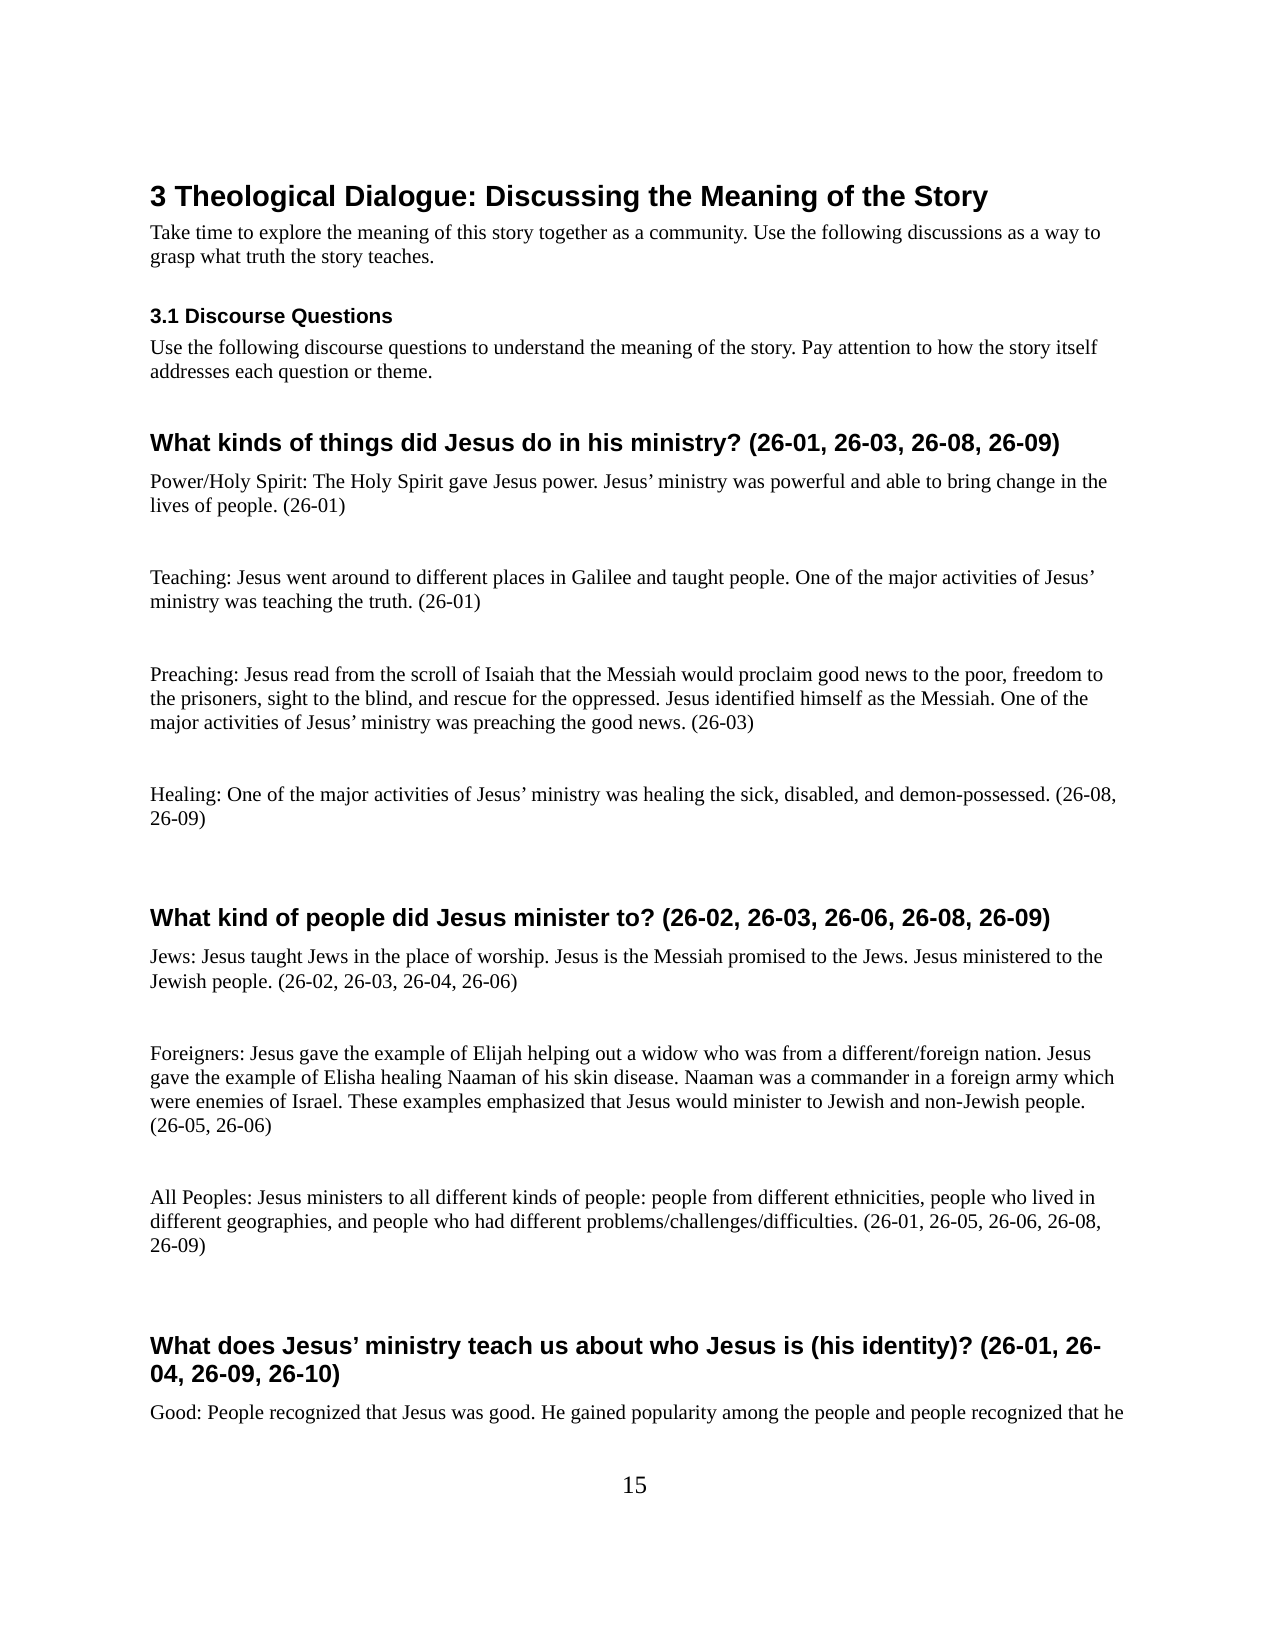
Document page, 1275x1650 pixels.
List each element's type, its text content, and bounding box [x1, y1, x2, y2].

text Jews: Jesus taught Jews in the place of worship. Jesus is the Messiah promised to the Jews. Jesus ministered to the Jewish people. (26-02, 26-03, 26-04, 26-06) [150, 944, 1125, 993]
subtitle What kind of people did Jesus minister to? (26-02, 26-03, 26-06, 26-08, 26-09) [150, 903, 1125, 932]
subtitle 3 Theological Dialogue: Discussing the Meaning of the Story [150, 179, 1125, 212]
subtitle What kinds of things did Jesus do in his ministry? (26-01, 26-03, 26-08, 26-09) [150, 428, 1125, 456]
text All Peoples: Jesus ministers to all different kinds of people: people from different ethnicities, people who lived in different geographies, and people who had different problems/challenges/difficulties. (26-01, 26-05, 26-06, 26-08, 26-09) [150, 1185, 1125, 1257]
text Good: People recognized that Jesus was good. He gained popularity among the people and people recognized that he [150, 1400, 1125, 1424]
text Use the following discourse questions to understand the meaning of the story. Pay attention to how the story itself addresses each question or theme. [150, 335, 1125, 383]
text Take time to explore the meaning of this story together as a community. Use the following discussions as a way to grasp what truth the story teaches. [150, 220, 1125, 268]
text Foreigners: Jesus gave the example of Elijah helping out a widow who was from a different/foreign nation. Jesus gave the example of Elisha healing Naaman of his skin disease. Naaman was a commander in a foreign army which were enemies of Israel. These examples emphasized that Jesus would minister to Jewish and non-Jewish people. (26-05, 26-06) [150, 1041, 1125, 1137]
text Power/Holy Spirit: The Holy Spirit gave Jesus power. Jesus’ ministry was powerful and able to bring change in the lives of people. (26-01) [150, 469, 1125, 517]
subtitle What does Jesus’ ministry teach us about who Jesus is (his identity)? (26-01, 26-04, 26-09, 26-10) [150, 1331, 1125, 1388]
subtitle 3.1 Discourse Questions [150, 304, 1125, 328]
text Teaching: Jesus went around to different places in Galilee and taught people. One of the major activities of Jesus’ ministry was teaching the truth. (26-01) [150, 565, 1125, 613]
text Healing: One of the major activities of Jesus’ ministry was healing the sick, disabled, and demon-possessed. (26-08, 26-09) [150, 782, 1125, 830]
text Preaching: Jesus read from the scroll of Isaiah that the Messiah would proclaim good news to the poor, freedom to the prisoners, sight to the blind, and rescue for the oppressed. Jesus identified himself as the Messiah. One of the major activities of Jesus’ ministry was preaching the good news. (26-03) [150, 662, 1125, 734]
